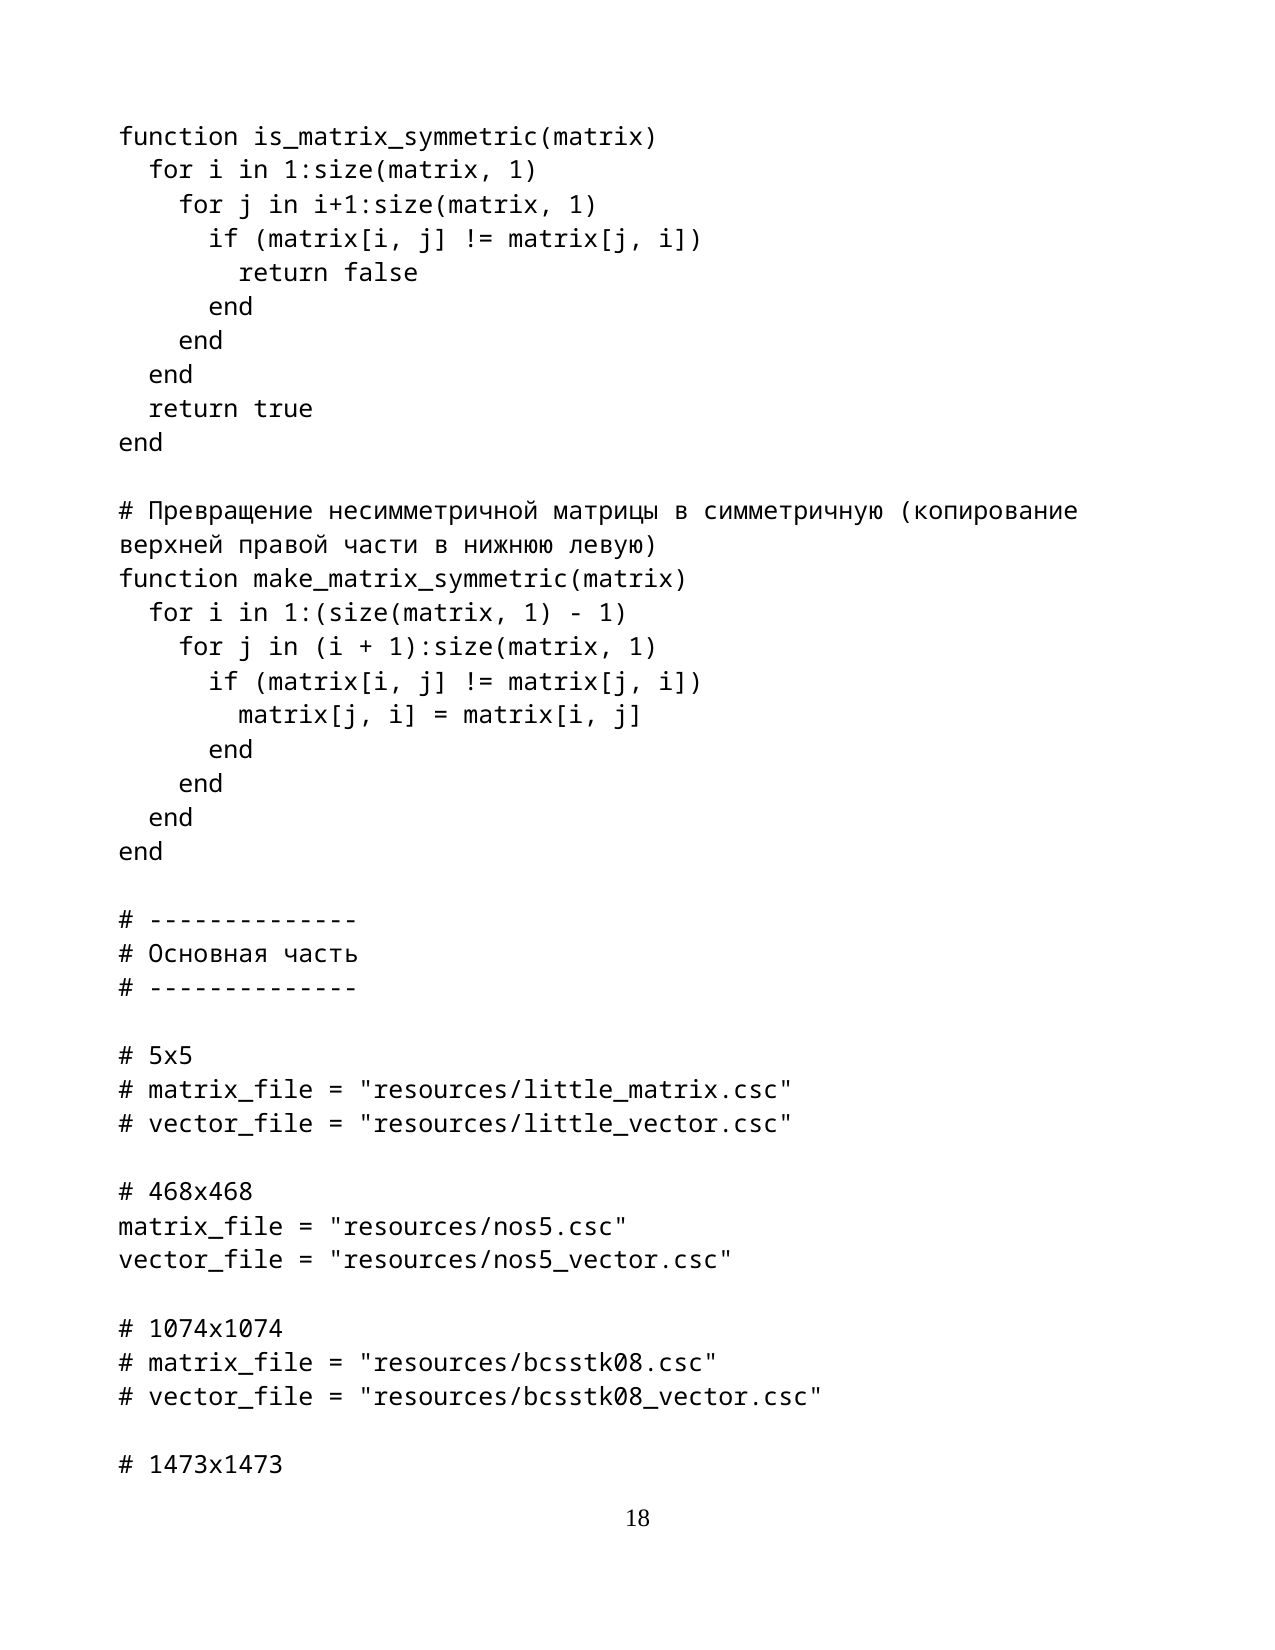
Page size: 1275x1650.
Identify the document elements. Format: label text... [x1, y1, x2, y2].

text matrix_file = "resources/nos5.csc" [118, 1208, 1157, 1242]
text matrix[j, i] = matrix[i, j] [118, 697, 1157, 731]
text # Основная часть [118, 936, 1157, 970]
text function make_matrix_symmetric(matrix) [118, 561, 1157, 595]
text if (matrix[i, j] != matrix[j, i]) [118, 220, 1157, 254]
text end [118, 731, 1157, 765]
text # matrix_file = "resources/little_matrix.csc" [118, 1072, 1157, 1106]
text end [118, 799, 1157, 833]
text # -------------- [118, 970, 1157, 1004]
text if (matrix[i, j] != matrix[j, i]) [118, 663, 1157, 697]
text # vector_file = "resources/bcsstk08_vector.csc" [118, 1378, 1157, 1412]
text return true [118, 391, 1157, 425]
text end [118, 765, 1157, 799]
text end [118, 425, 1157, 459]
text for j in (i + 1):size(matrix, 1) [118, 629, 1157, 663]
text # 468x468 [118, 1174, 1157, 1208]
text end [118, 357, 1157, 391]
text # vector_file = "resources/little_vector.csc" [118, 1106, 1157, 1140]
text end [118, 322, 1157, 357]
text # matrix_file = "resources/bcsstk08.csc" [118, 1344, 1157, 1378]
text for i in 1:size(matrix, 1) [118, 152, 1157, 186]
text return false [118, 254, 1157, 288]
text end [118, 288, 1157, 322]
text # Превращение несимметричной матрицы в симметричную (копирование верхней правой части в нижнюю левую) [118, 493, 1157, 561]
text # 1473x1473 [118, 1447, 1157, 1481]
text end [118, 833, 1157, 867]
text for i in 1:(size(matrix, 1) - 1) [118, 595, 1157, 629]
text for j in i+1:size(matrix, 1) [118, 186, 1157, 220]
text # 1074x1074 [118, 1310, 1157, 1344]
text # 5x5 [118, 1038, 1157, 1072]
text vector_file = "resources/nos5_vector.csc" [118, 1242, 1157, 1276]
text function is_matrix_symmetric(matrix) [118, 118, 1157, 152]
text # -------------- [118, 902, 1157, 936]
